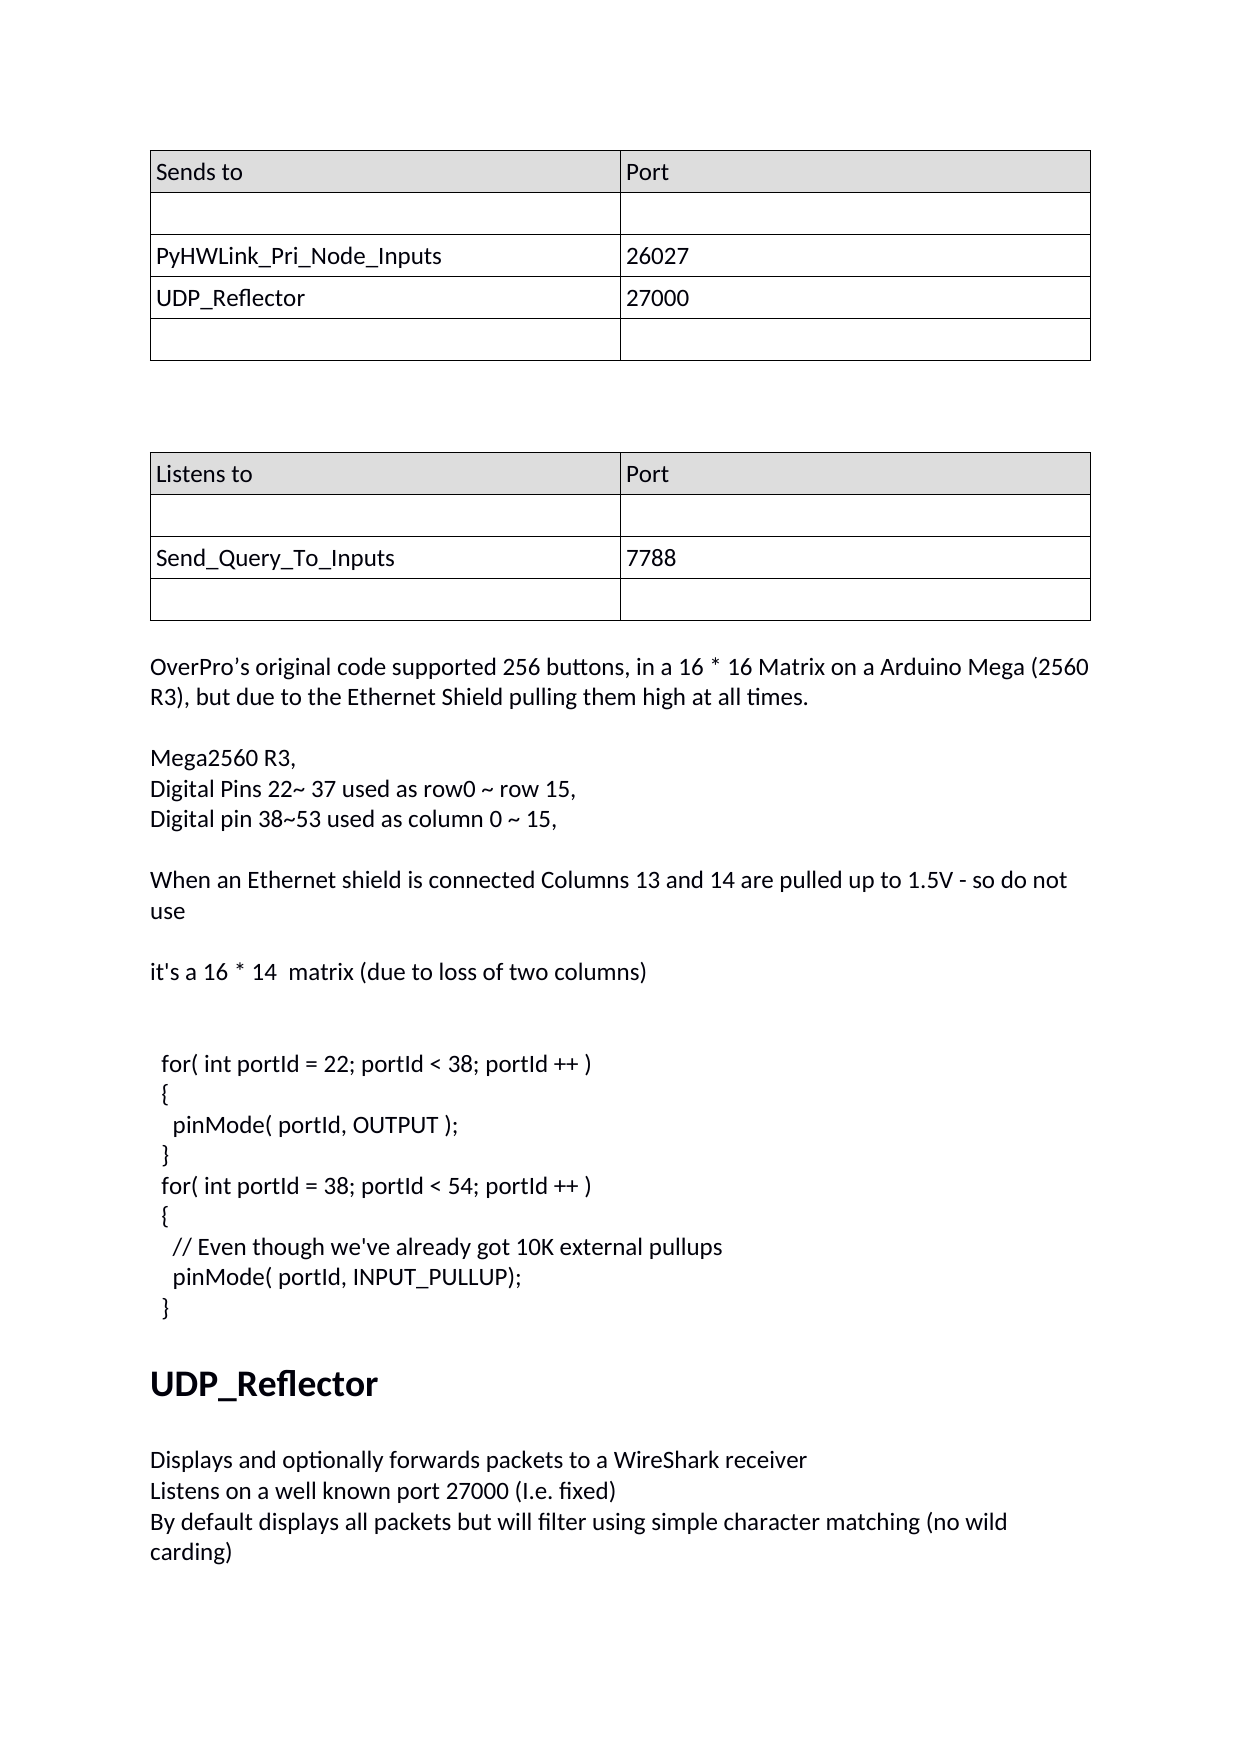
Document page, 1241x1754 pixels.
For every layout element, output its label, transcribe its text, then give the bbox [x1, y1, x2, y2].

text By default displays all packets but will filter using simple character matching (no wild carding) [150, 1506, 1090, 1567]
text it's a 16 * 14 matrix (due to loss of two columns) [150, 956, 1090, 987]
table_header Sends to [151, 151, 620, 192]
table_cell 7788 [621, 537, 1090, 578]
text When an Ethernet shield is connected Columns 13 and 14 are pulled up to 1.5V - so do not use [150, 865, 1090, 926]
text Digital pin 38~53 used as column 0 ~ 15, [150, 804, 1090, 834]
table_cell PyHWLink_Pri_Node_Inputs [151, 235, 620, 276]
text { [150, 1200, 1090, 1231]
text OverPro’s original code supported 256 buttons, in a 16 * 16 Matrix on a Arduino Mega (2560 R3), but due to the Ethernet Shield pulling them high at all times. [150, 651, 1090, 712]
text Listens on a well known port 27000 (I.e. fixed) [150, 1475, 1090, 1506]
table_cell [621, 495, 1090, 536]
subtitle UDP_Reflector [150, 1360, 1090, 1406]
table_cell [621, 579, 1090, 620]
text for( int portId = 22; portId < 38; portId ++ ) [150, 1048, 1090, 1078]
text } [150, 1292, 1090, 1322]
table_cell 27000 [621, 277, 1090, 318]
table_cell UDP_Reflector [151, 277, 620, 318]
text // Even though we've already got 10K external pullups [150, 1231, 1090, 1261]
table_cell [151, 579, 620, 620]
table_cell [151, 193, 620, 234]
text { [150, 1078, 1090, 1109]
text for( int portId = 38; portId < 54; portId ++ ) [150, 1170, 1090, 1200]
table_cell [621, 319, 1090, 360]
text } [150, 1139, 1090, 1170]
table_cell Send_Query_To_Inputs [151, 537, 620, 578]
text Digital Pins 22~ 37 used as row0 ~ row 15, [150, 773, 1090, 804]
text Mega2560 R3, [150, 743, 1090, 773]
text pinMode( portId, OUTPUT ); [150, 1109, 1090, 1139]
text Displays and optionally forwards packets to a WireShark receiver [150, 1445, 1090, 1475]
table_header Listens to [151, 453, 620, 494]
table_cell [621, 193, 1090, 234]
table_cell [151, 495, 620, 536]
table_header Port [621, 453, 1090, 494]
table_cell [151, 319, 620, 360]
text pinMode( portId, INPUT_PULLUP); [150, 1261, 1090, 1292]
table_header Port [621, 151, 1090, 192]
table_cell 26027 [621, 235, 1090, 276]
